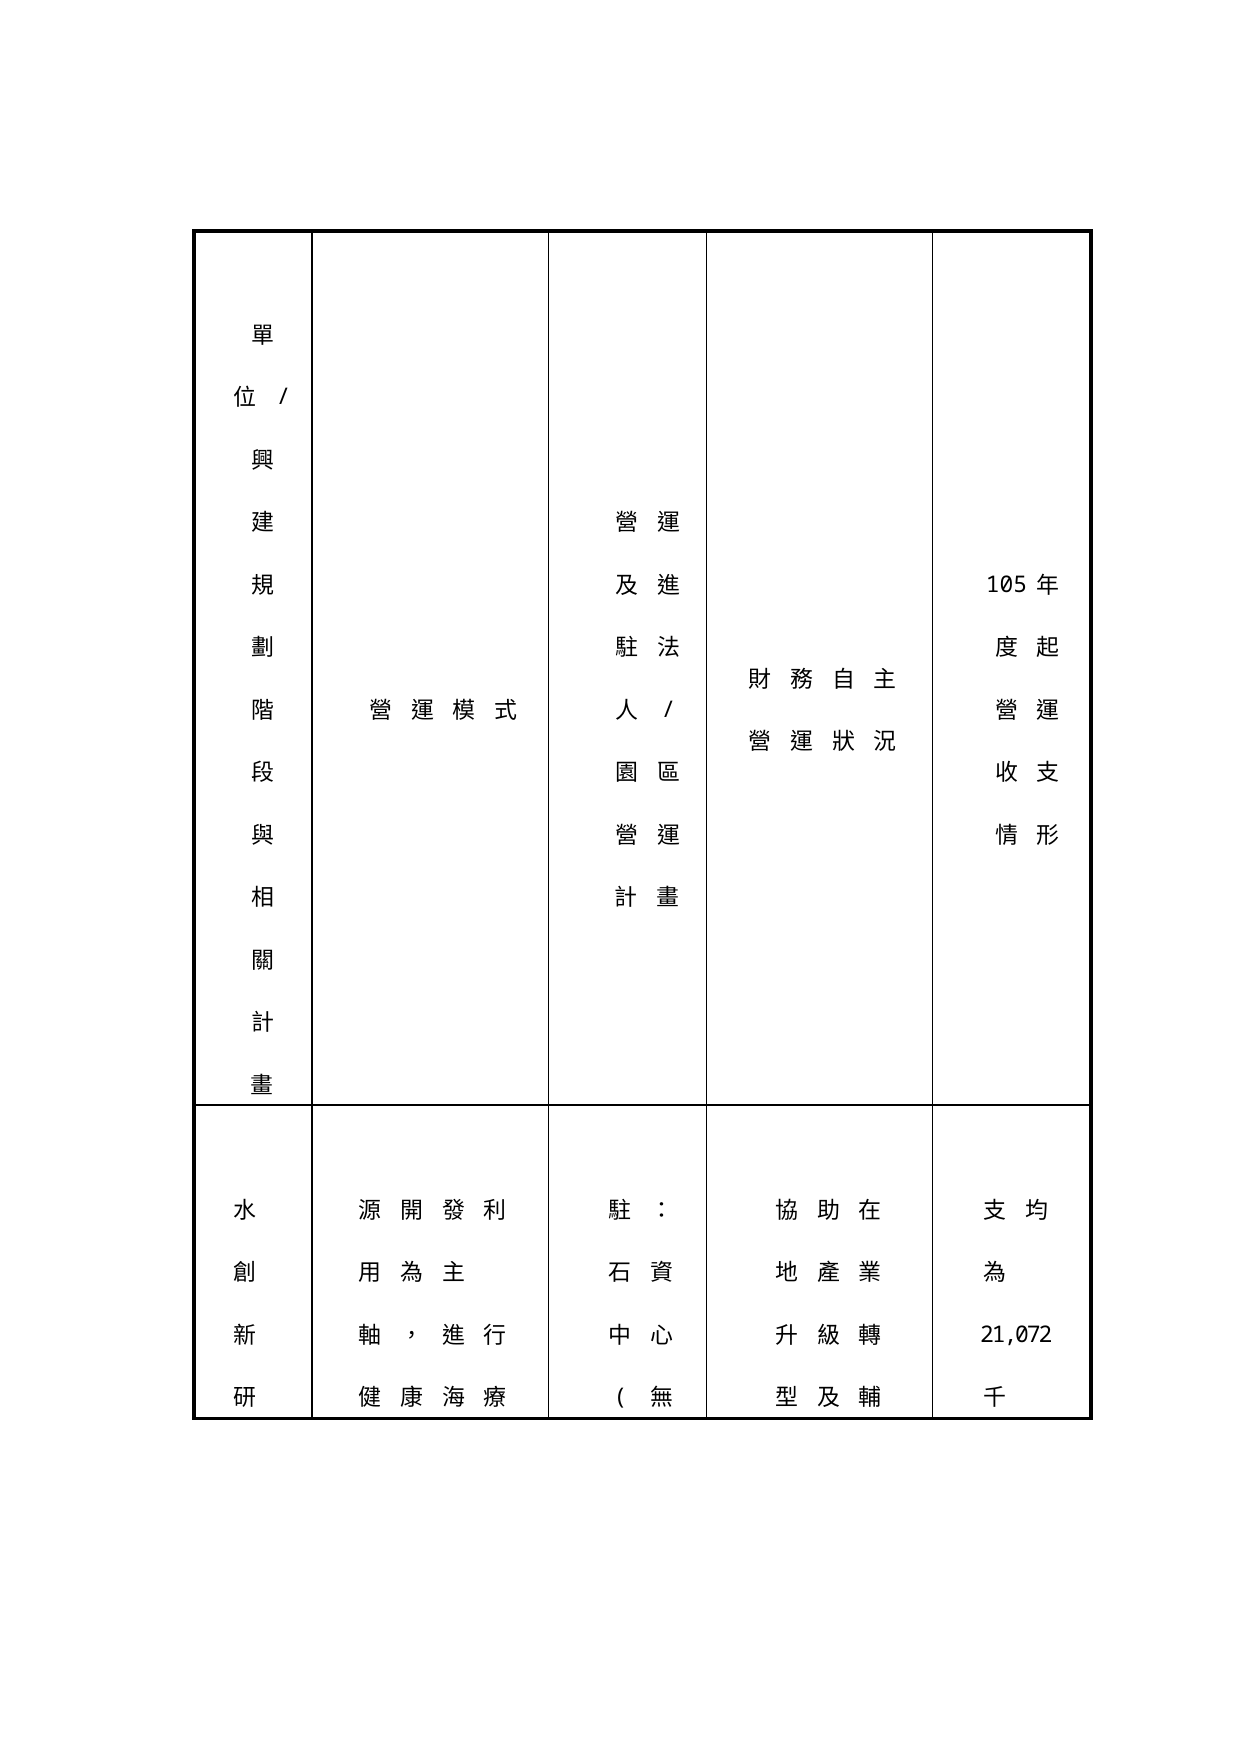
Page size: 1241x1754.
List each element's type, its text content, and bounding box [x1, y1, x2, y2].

table_cell 水創新研 [196, 1106, 311, 1417]
table_cell 協助在地產業升級轉型及輔 [707, 1106, 932, 1417]
table_header 營運及進駐法人/園區營運計畫 [549, 233, 706, 1104]
table_header 營運模式 [313, 233, 548, 1104]
table_header 105年度起營運收支情形 [933, 233, 1089, 1104]
table_cell 源開發利用為主軸，進行健康海療 [313, 1106, 548, 1417]
table_header 單位/興建規劃階段與相關計畫 [196, 233, 311, 1104]
table_cell 駐：石資中心 (無 [549, 1106, 706, 1417]
table_header 財務自主營運狀況 [707, 233, 932, 1104]
table_cell 支均為21,072千 [933, 1106, 1089, 1417]
